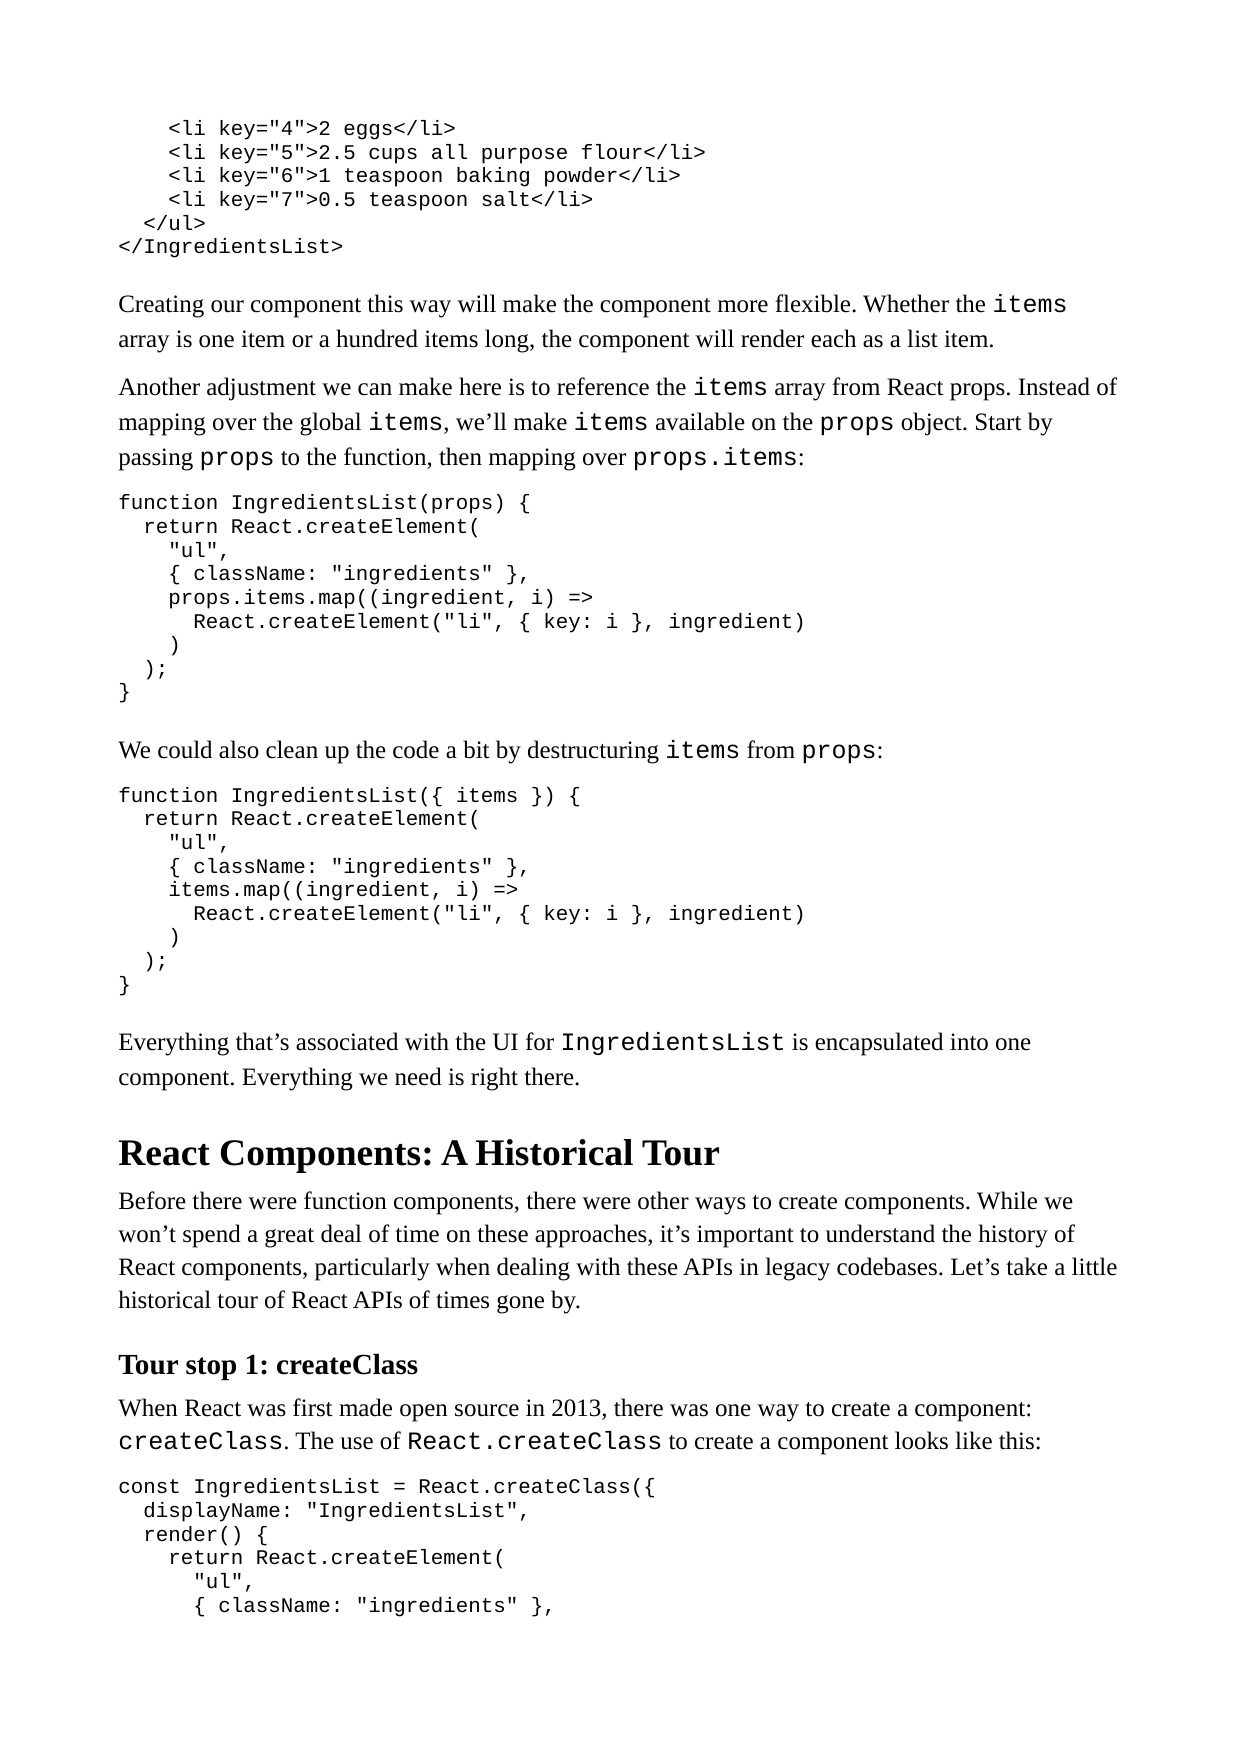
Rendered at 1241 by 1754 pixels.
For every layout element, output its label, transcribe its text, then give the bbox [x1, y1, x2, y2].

text ) [118, 634, 1122, 658]
text items.map((ingredient, i) => [118, 879, 1122, 903]
text ); [118, 950, 1122, 974]
text Before there were function components, there were other ways to create components. While we won’t spend a great deal of time on these approaches, it’s important to understand the history of React components, particularly when dealing with these APIs in legacy codebases. Let’s take a little historical tour of React APIs of times gone by. [118, 1186, 1122, 1314]
text function IngredientsList({ items }) { [118, 785, 1122, 808]
subtitle Tour stop 1: createClass [118, 1347, 1122, 1381]
text ); [118, 658, 1122, 682]
text "ul", [118, 540, 1122, 563]
text Everything that’s associated with the UI for IngredientsList is encapsulated into one component. Everything we need is right there. [118, 1027, 1122, 1091]
text return React.createElement( [118, 516, 1122, 540]
text } [118, 682, 1122, 705]
text props.items.map((ingredient, i) => [118, 587, 1122, 611]
text When React was first made open source in 2013, there was one way to create a component: createClass. The use of React.createClass to create a component looks like this: [118, 1393, 1122, 1457]
text "ul", [118, 1571, 1122, 1595]
text "ul", [118, 832, 1122, 856]
text { className: "ingredients" }, [118, 1595, 1122, 1618]
text <li key="7">0.5 teaspoon salt</li> [118, 189, 1122, 213]
text React.createElement("li", { key: i }, ingredient) [118, 611, 1122, 634]
text <li key="5">2.5 cups all purpose flour</li> [118, 142, 1122, 165]
text Another adjustment we can make here is to reference the items array from React props. Instead of mapping over the global items, we’ll make items available on the props object. Start by passing props to the function, then mapping over props.items: [118, 372, 1122, 473]
text render() { [118, 1524, 1122, 1547]
text { className: "ingredients" }, [118, 856, 1122, 879]
text <li key="4">2 eggs</li> [118, 118, 1122, 142]
text return React.createElement( [118, 808, 1122, 832]
text return React.createElement( [118, 1547, 1122, 1571]
text } [118, 974, 1122, 997]
text </IngredientsList> [118, 236, 1122, 260]
text React.createElement("li", { key: i }, ingredient) [118, 903, 1122, 927]
subtitle React Components: A Historical Tour [118, 1131, 1122, 1174]
text function IngredientsList(props) { [118, 492, 1122, 516]
text <li key="6">1 teaspoon baking powder</li> [118, 165, 1122, 189]
text { className: "ingredients" }, [118, 563, 1122, 587]
text displayName: "IngredientsList", [118, 1500, 1122, 1524]
text const IngredientsList = React.createClass({ [118, 1476, 1122, 1500]
text </ul> [118, 213, 1122, 236]
text We could also clean up the code a bit by destructuring items from props: [118, 735, 1122, 766]
text Creating our component this way will make the component more flexible. Whether the items array is one item or a hundred items long, the component will render each as a list item. [118, 289, 1122, 353]
text ) [118, 927, 1122, 950]
